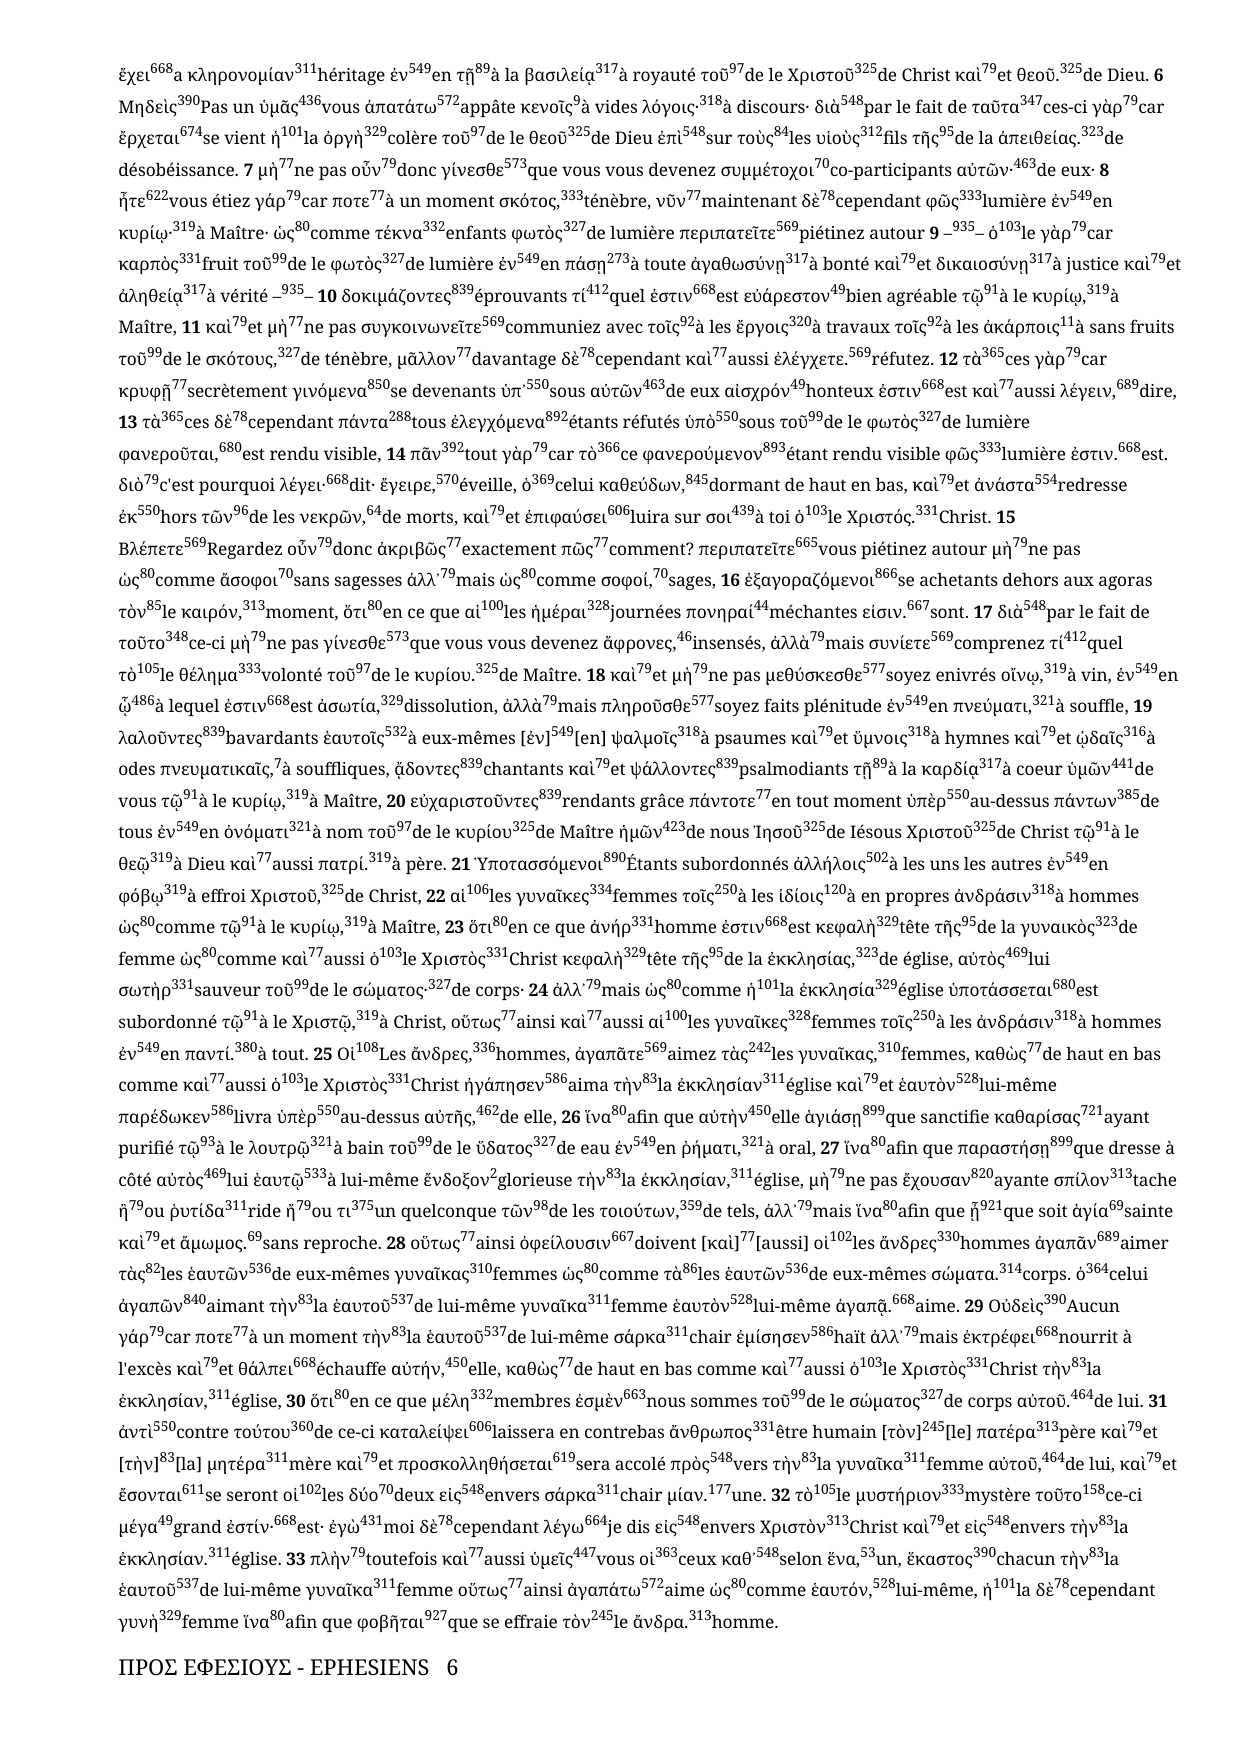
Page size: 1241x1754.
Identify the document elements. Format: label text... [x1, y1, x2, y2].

text 1 Γίνεσθε573Que vous vous devenez οὖν79donc μιμηταὶ330mimes τοῦ97de le θεοῦ325de Dieu ὡς80comme τέκνα332enfants ἀγαπητὰ23aimés 2 καὶ79et περιπατεῖτε569piétinez autour ἐν549en ἀγάπῃ,317à amour, καθὼς77de haut en bas comme καὶ77aussi ὁ103le Χριστὸς331Christ ἠγάπησεν586aima ἡμᾶς416nous καὶ79et παρέδωκεν586livra ἑαυτὸν528lui-même ὑπὲρ550au-dessus ἡμῶν423de nous προσφορὰν311offrande καὶ79et θυσίαν311sacrifice τῷ91à le θεῷ319à Dieu εἰς548envers ὀσμὴν311odeur εὐωδίας.323de odeur de bien. 3 Πορνεία329Pornation δὲ78cependant καὶ79et ἀκαθαρσία329impureté πᾶσα285toute ἢ79ou πλεονεξία329cupidité μηδὲ77ni cependant ὀνομαζέσθω580soit nommé ἐν549en ὑμῖν,438à vous, καθὼς77de haut en bas comme πρέπει668est remarquable ἁγίοις,58à saints, 4 καὶ79et αἰσχρότης329obscénité καὶ79et μωρολογία329folle discussion ἢ79ou εὐτραπελία,329plaisanterie, ἃ499lesquels οὐκ77non ἀνῆκεν,625surgissait de bas en haut, ἀλλὰ79mais μᾶλλον77davantage εὐχαριστία.329action de grâce. 5 τοῦτο348ce-ci γὰρ79car ἴστε566ayez sus γινώσκοντες,839connaissants, ὅτι80en ce que πᾶς287tout πόρνος331porno ἢ79ou ἀκάθαρτος71impur ἢ79ou πλεονέκτης,331cupide, ὅ500lequel ἐστιν668est εἰδωλολάτρης,331idolâtre, οὐκ77non ἔχει668a κληρονομίαν311héritage ἐν549en τῇ89à la βασιλείᾳ317à royauté τοῦ97de le Χριστοῦ325de Christ καὶ79et θεοῦ.325de Dieu. 6 Μηδεὶς390Pas un ὑμᾶς436vous ἀπατάτω572appâte κενοῖς9à vides λόγοις·318à discours· διὰ548par le fait de ταῦτα347ces-ci γὰρ79car ἔρχεται674se vient ἡ101la ὀργὴ329colère τοῦ97de le θεοῦ325de Dieu ἐπὶ548sur τοὺς84les υἱοὺς312fils τῆς95de la ἀπειθείας.323de désobéissance. 7 μὴ77ne pas οὖν79donc γίνεσθε573que vous vous devenez συμμέτοχοι70co-participants αὐτῶν·463de eux· 8 ἦτε622vous étiez γάρ79car ποτε77à un moment σκότος,333ténèbre, νῦν77maintenant δὲ78cependant φῶς333lumière ἐν549en κυρίῳ·319à Maître· ὡς80comme τέκνα332enfants φωτὸς327de lumière περιπατεῖτε569piétinez autour 9 –935– ὁ103le γὰρ79car καρπὸς331fruit τοῦ99de le φωτὸς327de lumière ἐν549en πάσῃ273à toute ἀγαθωσύνῃ317à bonté καὶ79et δικαιοσύνῃ317à justice καὶ79et ἀληθείᾳ317à vérité –935– 10 δοκιμάζοντες839éprouvants τί412quel ἐστιν668est εὐάρεστον49bien agréable τῷ91à le κυρίῳ,319à Maître, 11 καὶ79et μὴ77ne pas συγκοινωνεῖτε569communiez avec τοῖς92à les ἔργοις320à travaux τοῖς92à les ἀκάρποις11à sans fruits τοῦ99de le σκότους,327de ténèbre, μᾶλλον77davantage δὲ78cependant καὶ77aussi ἐλέγχετε.569réfutez. 12 τὰ365ces γὰρ79car κρυφῇ77secrètement γινόμενα850se devenants ὑπ᾽550sous αὐτῶν463de eux αἰσχρόν49honteux ἐστιν668est καὶ77aussi λέγειν,689dire, 13 τὰ365ces δὲ78cependant πάντα288tous ἐλεγχόμενα892étants réfutés ὑπὸ550sous τοῦ99de le φωτὸς327de lumière φανεροῦται,680est rendu visible, 14 πᾶν392tout γὰρ79car τὸ366ce φανερούμενον893étant rendu visible φῶς333lumière ἐστιν.668est. διὸ79c'est pourquoi λέγει·668dit· ἔγειρε,570éveille, ὁ369celui καθεύδων,845dormant de haut en bas, καὶ79et ἀνάστα554redresse ἐκ550hors τῶν96de les νεκρῶν,64de morts, καὶ79et ἐπιφαύσει606luira sur σοι439à toi ὁ103le Χριστός.331Christ. 15 Βλέπετε569Regardez οὖν79donc ἀκριβῶς77exactement πῶς77comment? περιπατεῖτε665vous piétinez autour μὴ79ne pas ὡς80comme ἄσοφοι70sans sagesses ἀλλ᾽79mais ὡς80comme σοφοί,70sages, 16 ἐξαγοραζόμενοι866se achetants dehors aux agoras τὸν85le καιρόν,313moment, ὅτι80en ce que αἱ100les ἡμέραι328journées πονηραί44méchantes εἰσιν.667sont. 17 διὰ548par le fait de τοῦτο348ce-ci μὴ79ne pas γίνεσθε573que vous vous devenez ἄφρονες,46insensés, ἀλλὰ79mais συνίετε569comprenez τί412quel τὸ105le θέλημα333volonté τοῦ97de le κυρίου.325de Maître. 18 καὶ79et μὴ79ne pas μεθύσκεσθε577soyez enivrés οἴνῳ,319à vin, ἐν549en ᾧ486à lequel ἐστιν668est ἀσωτία,329dissolution, ἀλλὰ79mais πληροῦσθε577soyez faits plénitude ἐν549en πνεύματι,321à souffle, 19 λαλοῦντες839bavardants ἑαυτοῖς532à eux-mêmes [ἐν]549[en] ψαλμοῖς318à psaumes καὶ79et ὕμνοις318à hymnes καὶ79et ᾠδαῖς316à odes πνευματικαῖς,7à souffliques, ᾄδοντες839chantants καὶ79et ψάλλοντες839psalmodiants τῇ89à la καρδίᾳ317à coeur ὑμῶν441de vous τῷ91à le κυρίῳ,319à Maître, 20 εὐχαριστοῦντες839rendants grâce πάντοτε77en tout moment ὑπὲρ550au-dessus πάντων385de tous ἐν549en ὀνόματι321à nom τοῦ97de le κυρίου325de Maître ἡμῶν423de nous Ἰησοῦ325de Iésous Χριστοῦ325de Christ τῷ91à le θεῷ319à Dieu καὶ77aussi πατρί.319à père. 21 Ὑποτασσόμενοι890Étants subordonnés ἀλλήλοις502à les uns les autres ἐν549en φόβῳ319à effroi Χριστοῦ,325de Christ, 22 αἱ106les γυναῖκες334femmes τοῖς250à les ἰδίοις120à en propres ἀνδράσιν318à hommes ὡς80comme τῷ91à le κυρίῳ,319à Maître, 23 ὅτι80en ce que ἀνήρ331homme ἐστιν668est κεφαλὴ329tête τῆς95de la γυναικὸς323de femme ὡς80comme καὶ77aussi ὁ103le Χριστὸς331Christ κεφαλὴ329tête τῆς95de la ἐκκλησίας,323de église, αὐτὸς469lui σωτὴρ331sauveur τοῦ99de le σώματος·327de corps· 24 ἀλλ᾽79mais ὡς80comme ἡ101la ἐκκλησία329église ὑποτάσσεται680est subordonné τῷ91à le Χριστῷ,319à Christ, οὕτως77ainsi καὶ77aussi αἱ100les γυναῖκες328femmes τοῖς250à les ἀνδράσιν318à hommes ἐν549en παντί.380à tout. 25 Οἱ108Les ἄνδρες,336hommes, ἀγαπᾶτε569aimez τὰς242les γυναῖκας,310femmes, καθὼς77de haut en bas comme καὶ77aussi ὁ103le Χριστὸς331Christ ἠγάπησεν586aima τὴν83la ἐκκλησίαν311église καὶ79et ἑαυτὸν528lui-même παρέδωκεν586livra ὑπὲρ550au-dessus αὐτῆς,462de elle, 26 ἵνα80afin que αὐτὴν450elle ἁγιάσῃ899que sanctifie καθαρίσας721ayant purifié τῷ93à le λουτρῷ321à bain τοῦ99de le ὕδατος327de eau ἐν549en ῥήματι,321à oral, 27 ἵνα80afin que παραστήσῃ899que dresse à côté αὐτὸς469lui ἑαυτῷ533à lui-même ἔνδοξον2glorieuse τὴν83la ἐκκλησίαν,311église, μὴ79ne pas ἔχουσαν820ayante σπίλον313tache ἢ79ou ῥυτίδα311ride ἤ79ou τι375un quelconque τῶν98de les τοιούτων,359de tels, ἀλλ᾽79mais ἵνα80afin que ᾖ921que soit ἁγία69sainte καὶ79et ἄμωμος.69sans reproche. 28 οὕτως77ainsi ὀφείλουσιν667doivent [καὶ]77[aussi] οἱ102les ἄνδρες330hommes ἀγαπᾶν689aimer τὰς82les ἑαυτῶν536de eux-mêmes γυναῖκας310femmes ὡς80comme τὰ86les ἑαυτῶν536de eux-mêmes σώματα.314corps. ὁ364celui ἀγαπῶν840aimant τὴν83la ἑαυτοῦ537de lui-même γυναῖκα311femme ἑαυτὸν528lui-même ἀγαπᾷ.668aime. 29 Οὐδεὶς390Aucun γάρ79car ποτε77à un moment τὴν83la ἑαυτοῦ537de lui-même σάρκα311chair ἐμίσησεν586haït ἀλλ᾽79mais ἐκτρέφει668nourrit à l'excès καὶ79et θάλπει668échauffe αὐτήν,450elle, καθὼς77de haut en bas comme καὶ77aussi ὁ103le Χριστὸς331Christ τὴν83la ἐκκλησίαν,311église, 30 ὅτι80en ce que μέλη332membres ἐσμὲν663nous sommes τοῦ99de le σώματος327de corps αὐτοῦ.464de lui. 31 ἀντὶ550contre τούτου360de ce-ci καταλείψει606laissera en contrebas ἄνθρωπος331être humain [τὸν]245[le] πατέρα313père καὶ79et [τὴν]83[la] μητέρα311mère καὶ79et προσκολληθήσεται619sera accolé πρὸς548vers τὴν83la γυναῖκα311femme αὐτοῦ,464de lui, καὶ79et ἔσονται611se seront οἱ102les δύο70deux εἰς548envers σάρκα311chair μίαν.177une. 32 τὸ105le μυστήριον333mystère τοῦτο158ce-ci μέγα49grand ἐστίν·668est· ἐγὼ431moi δὲ78cependant λέγω664je dis εἰς548envers Χριστὸν313Christ καὶ79et εἰς548envers τὴν83la ἐκκλησίαν.311église. 33 πλὴν79toutefois καὶ77aussi ὑμεῖς447vous οἱ363ceux καθ᾽548selon ἕνα,53un, ἕκαστος390chacun τὴν83la ἑαυτοῦ537de lui-même γυναῖκα311femme οὕτως77ainsi ἀγαπάτω572aime ὡς80comme ἑαυτόν,528lui-même, ἡ101la δὲ78cependant γυνὴ329femme ἵνα80afin que φοβῆται927que se effraie τὸν245le ἄνδρα.313homme. [118, 59, 1181, 1633]
text ΠΡΟΣ ΕΦΕΣΙΟΥΣ - EPHESIENS 6 [118, 1652, 1181, 1682]
